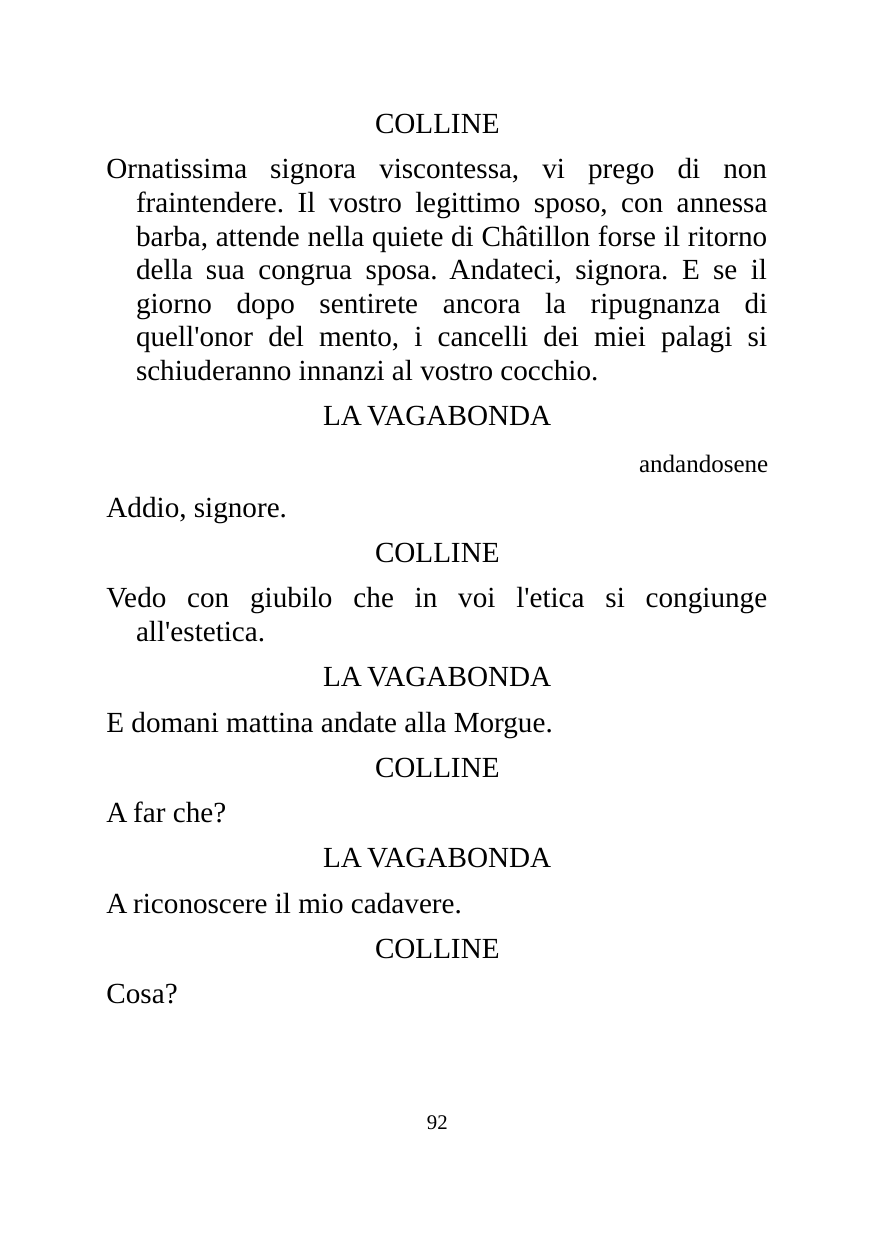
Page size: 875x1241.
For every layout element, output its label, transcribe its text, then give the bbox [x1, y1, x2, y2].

text LA VAGABONDA [106, 659, 768, 693]
text A riconoscere il mio cadavere. [106, 886, 768, 919]
text Vedo con giubilo che in voi l'etica si congiunge all'estetica. [106, 581, 768, 648]
text COLLINE [106, 535, 768, 569]
text A far che? [106, 795, 768, 829]
text Addio, signore. [106, 490, 768, 523]
text COLLINE [106, 931, 768, 965]
text andandosene [342, 449, 768, 478]
text LA VAGABONDA [106, 841, 768, 874]
text COLLINE [106, 106, 768, 140]
text COLLINE [106, 750, 768, 783]
text E domani mattina andate alla Morgue. [106, 705, 768, 738]
text Cosa? [106, 977, 768, 1010]
text LA VAGABONDA [106, 398, 768, 432]
text Ornatissima signora viscontessa, vi prego di non fraintendere. Il vostro legittimo sposo, con annessa barba, attende nella quiete di Châtillon forse il ritorno della sua congrua sposa. Andateci, signora. E se il giorno dopo sentirete ancora la ripugnanza di quell'onor del mento, i cancelli dei miei palagi si schiuderanno innanzi al vostro cocchio. [106, 152, 768, 386]
